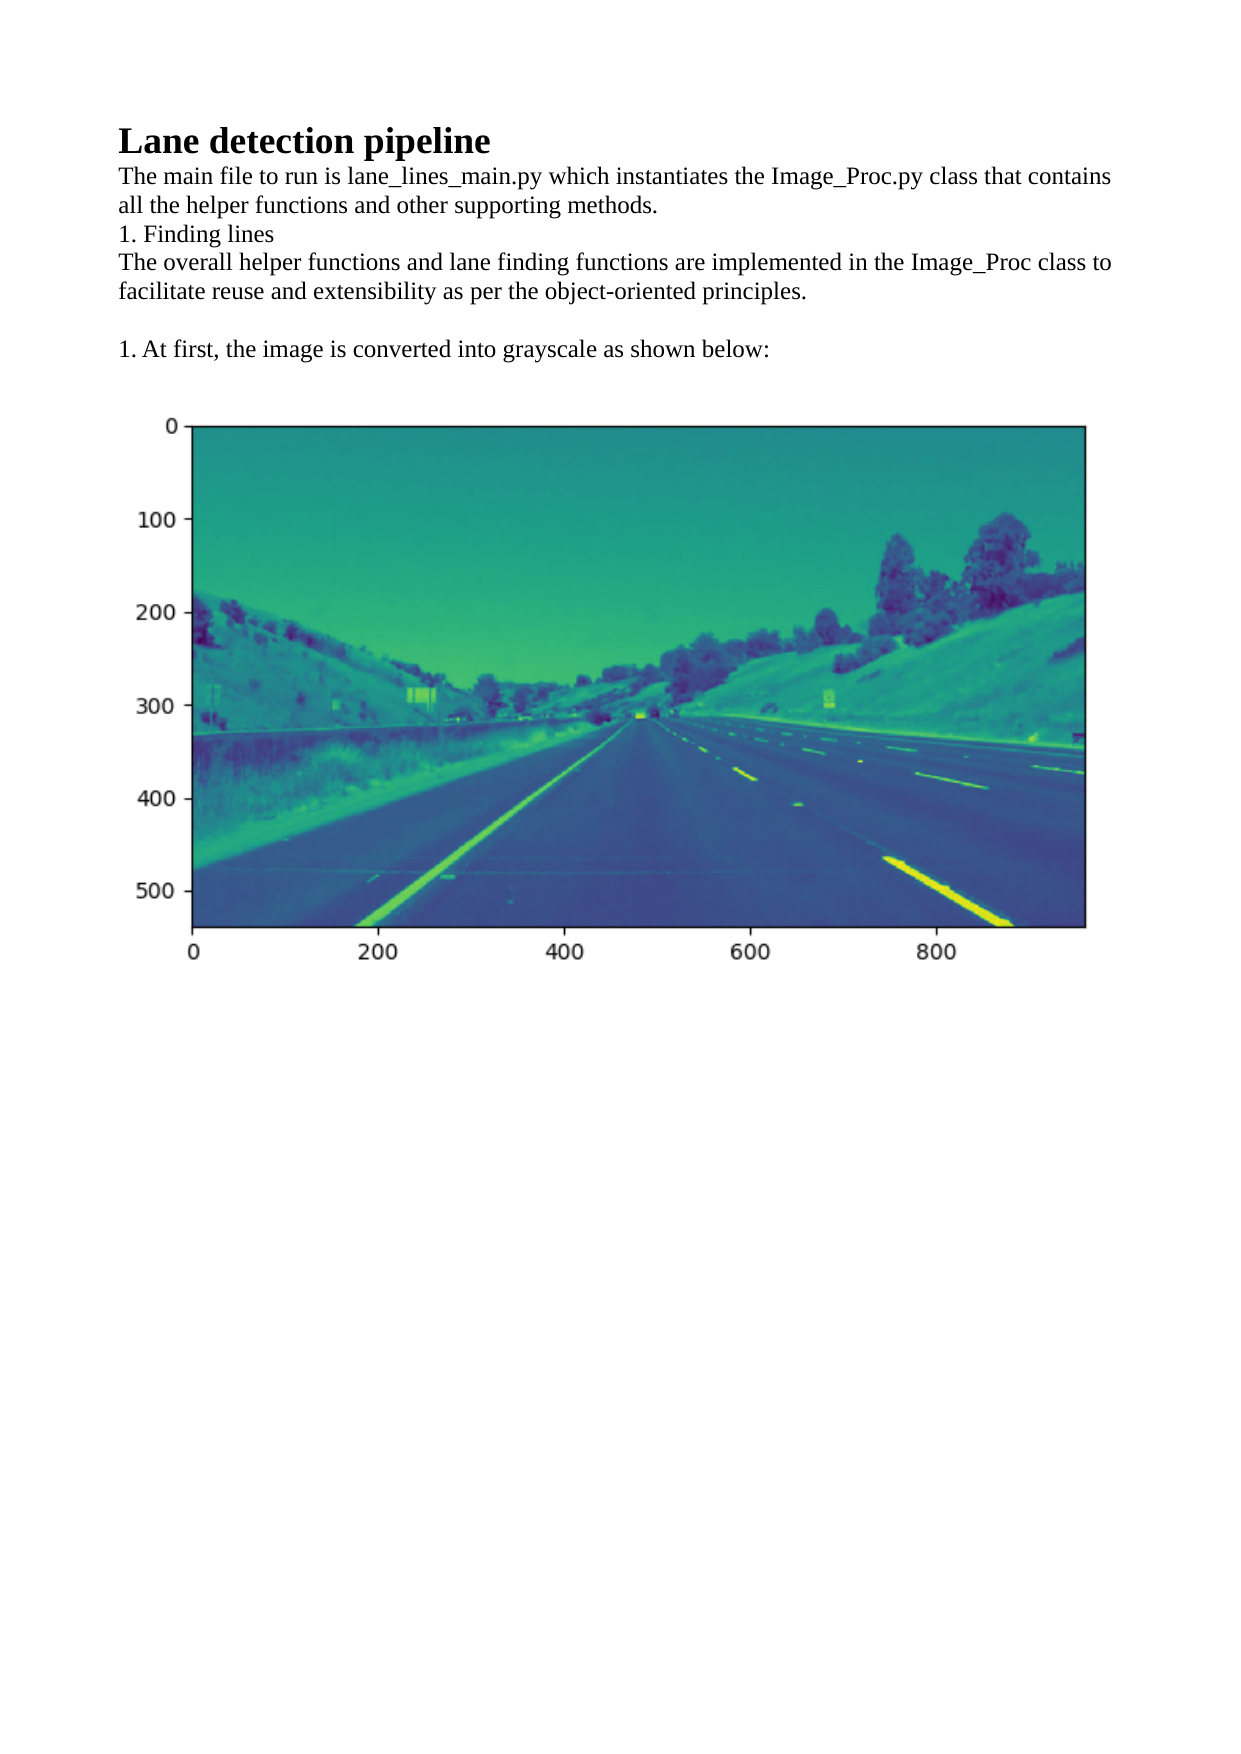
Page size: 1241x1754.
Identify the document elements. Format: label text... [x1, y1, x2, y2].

text The overall helper functions and lane finding functions are implemented in the Image_Proc class to facilitate reuse and extensibility as per the object-oriented principles. [118, 247, 1122, 305]
picture [128, 391, 1113, 985]
text 1. Finding lines [118, 219, 1122, 247]
text 1. At first, the image is converted into grayscale as shown below: [118, 334, 1122, 362]
text The main file to run is lane_lines_main.py which instantiates the Image_Proc.py class that contains all the helper functions and other supporting methods. [118, 161, 1122, 219]
text Lane detection pipeline [118, 118, 1122, 161]
